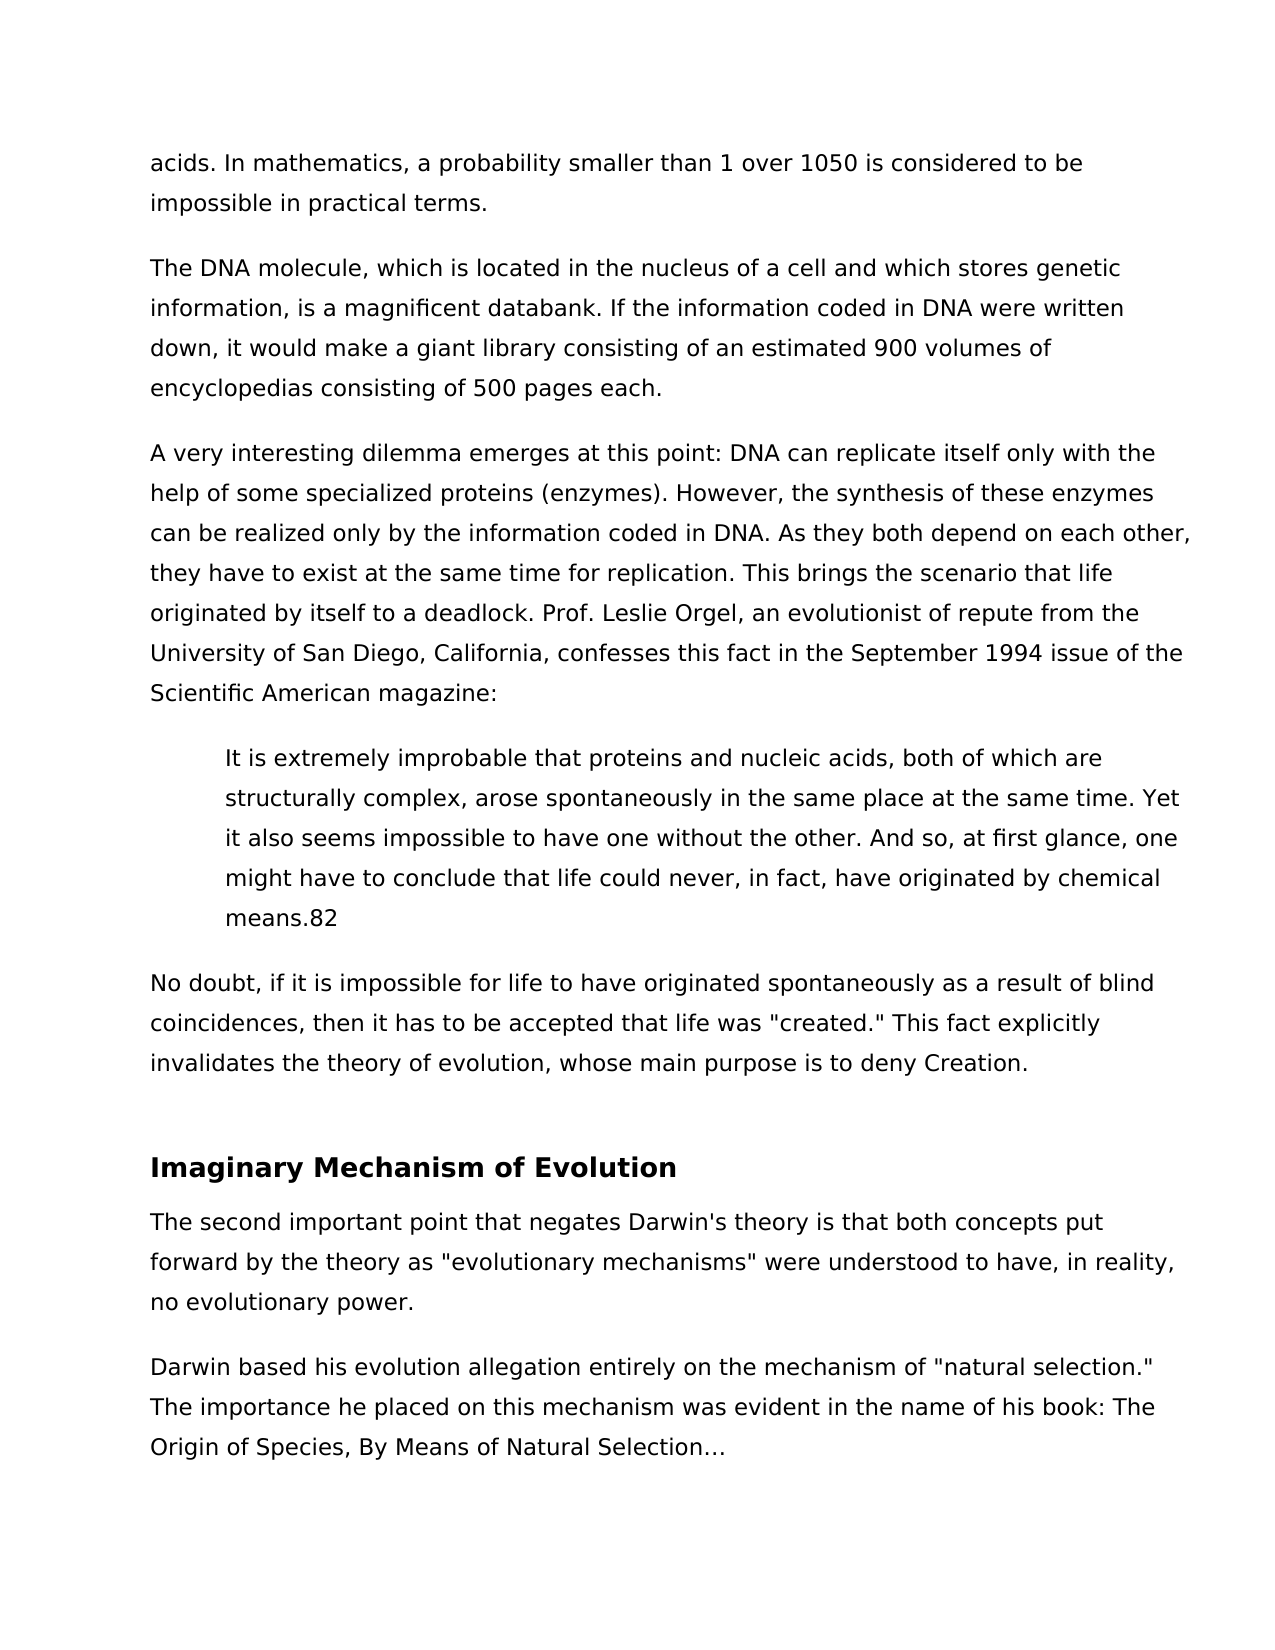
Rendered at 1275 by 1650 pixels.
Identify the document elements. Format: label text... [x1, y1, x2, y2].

text It is extremely improbable that proteins and nucleic acids, both of which are structurally complex, arose spontaneously in the same place at the same time. Yet it also seems impossible to have one without the other. And so, at first glance, one might have to conclude that life could never, in fact, have originated by chemical means.82 [225, 745, 1200, 932]
text No doubt, if it is impossible for life to have originated spontaneously as a result of blind coincidences, then it has to be accepted that life was "created." This fact explicitly invalidates the theory of evolution, whose main purpose is to deny Creation. [150, 970, 1200, 1077]
text The DNA molecule, which is located in the nucleus of a cell and which stores genetic information, is a magnificent databank. If the information coded in DNA were written down, it would make a giant library consisting of an estimated 900 volumes of encyclopedias consisting of 500 pages each. [150, 255, 1200, 402]
text Darwin based his evolution allegation entirely on the mechanism of "natural selection." The importance he placed on this mechanism was evident in the name of his book: The Origin of Species, By Means of Natural Selection… [150, 1354, 1200, 1461]
text acids. In mathematics, a probability smaller than 1 over 1050 is considered to be impossible in practical terms. [150, 150, 1200, 217]
subtitle Imaginary Mechanism of Evolution [150, 1152, 1200, 1184]
text The second important point that negates Darwin's theory is that both concepts put forward by the theory as "evolutionary mechanisms" were understood to have, in reality, no evolutionary power. [150, 1209, 1200, 1316]
text A very interesting dilemma emerges at this point: DNA can replicate itself only with the help of some specialized proteins (enzymes). However, the synthesis of these enzymes can be realized only by the information coded in DNA. As they both depend on each other, they have to exist at the same time for replication. This brings the scenario that life originated by itself to a deadlock. Prof. Leslie Orgel, an evolutionist of repute from the University of San Diego, California, confesses this fact in the September 1994 issue of the Scientific American magazine: [150, 440, 1200, 707]
